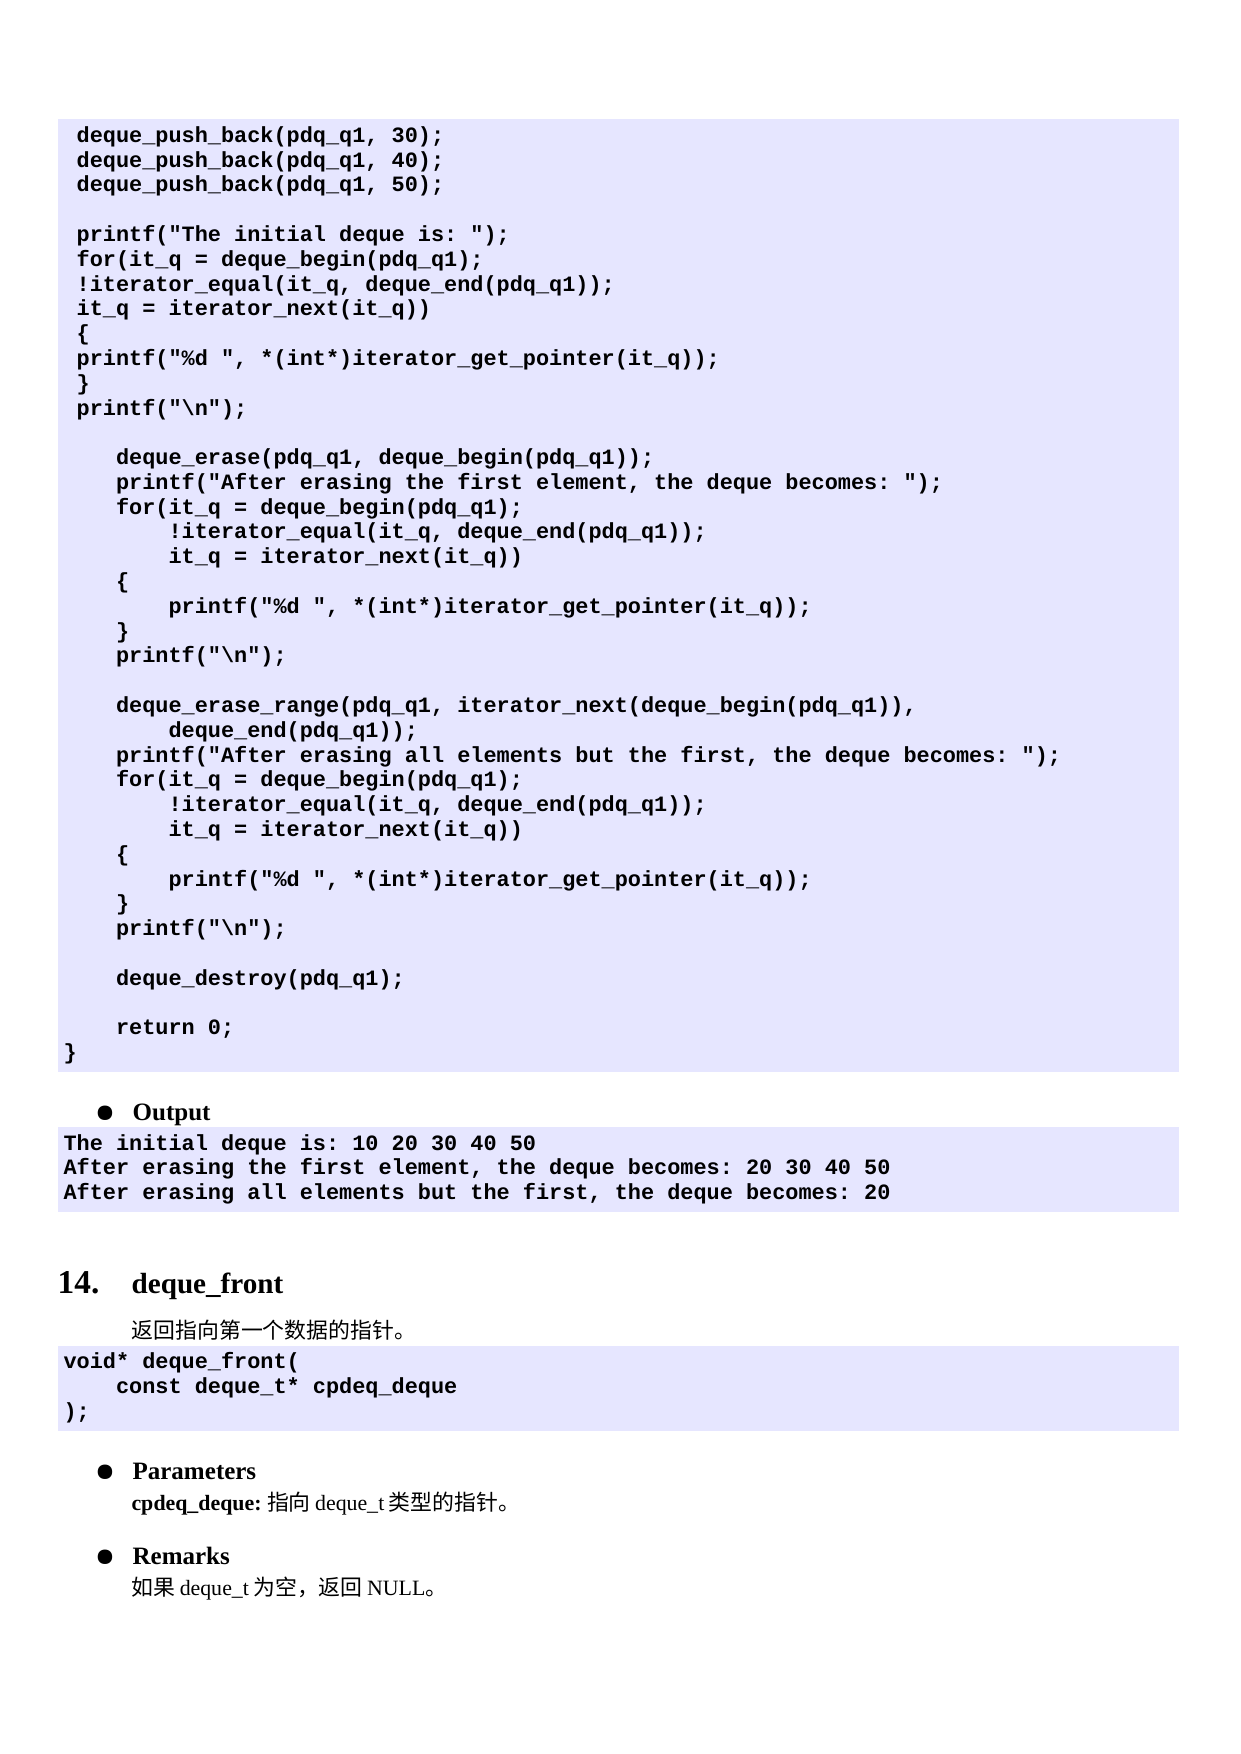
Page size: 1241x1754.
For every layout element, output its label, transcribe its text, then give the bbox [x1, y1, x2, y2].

list Remarks [95, 1541, 1179, 1570]
text 返回指向第一个数据的指针。 [57, 1313, 1179, 1344]
subtitle deque_front [57, 1262, 1179, 1300]
table_header The initial deque is: 10 20 30 40 50 After erasing the first element, the deque becomes: 20 30 40 50 After erasing all elements but the first, the deque becomes: 20 [58, 1127, 1179, 1212]
table_header deque_push_back(pdq_q1, 30); deque_push_back(pdq_q1, 40); deque_push_back(pdq_q1, 50); printf("The initial deque is: "); for(it_q = deque_begin(pdq_q1); !iterator_equal(it_q, deque_end(pdq_q1)); it_q = iterator_next(it_q)) { printf("%d ", *(int*)iterator_get_pointer(it_q)); } printf("\n"); deque_erase(pdq_q1, deque_begin(pdq_q1)); printf("After erasing the first element, the deque becomes: "); for(it_q = deque_begin(pdq_q1); !iterator_equal(it_q, deque_end(pdq_q1)); it_q = iterator_next(it_q)) { printf("%d ", *(int*)iterator_get_pointer(it_q)); } printf("\n"); deque_erase_range(pdq_q1, iterator_next(deque_begin(pdq_q1)), deque_end(pdq_q1)); printf("After erasing all elements but the first, the deque becomes: "); for(it_q = deque_begin(pdq_q1); !iterator_equal(it_q, deque_end(pdq_q1)); it_q = iterator_next(it_q)) { printf("%d ", *(int*)iterator_get_pointer(it_q)); } printf("\n"); deque_destroy(pdq_q1); return 0; } [58, 119, 1179, 1072]
table_header void* deque_front( const deque_t* cpdeq_deque ); [58, 1346, 1179, 1431]
text 如果deque_t为空，返回NULL。 [57, 1570, 1179, 1602]
list Parameters [95, 1456, 1179, 1484]
list Output [95, 1097, 1179, 1126]
text cpdeq_deque: 指向deque_t类型的指针。 [57, 1484, 1179, 1516]
